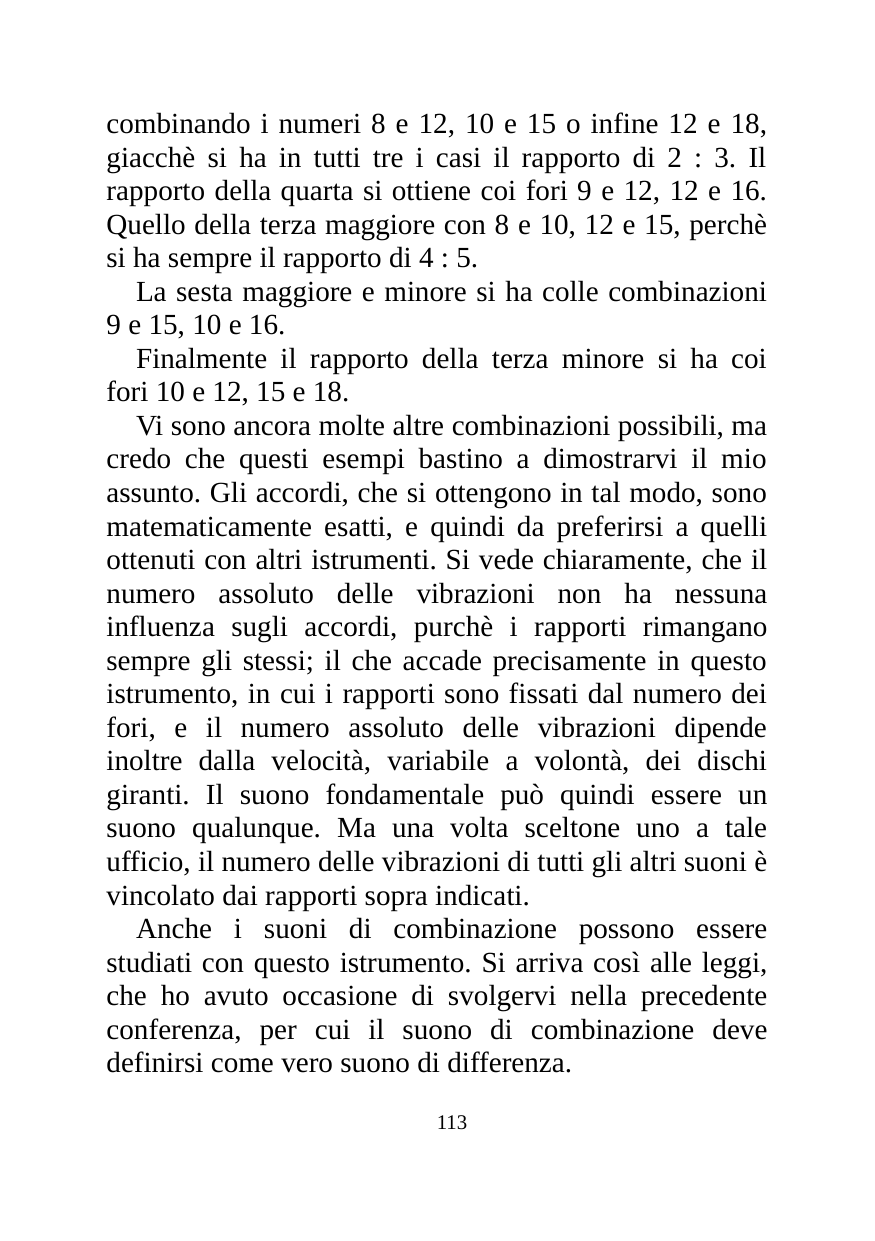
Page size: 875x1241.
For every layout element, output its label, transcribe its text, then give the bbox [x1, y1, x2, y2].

text Vi sono ancora molte altre combinazioni possibili, ma credo che questi esempi bastino a dimostrarvi il mio assunto. Gli accordi, che si ottengono in tal modo, sono matematicamente esatti, e quindi da preferirsi a quelli ottenuti con altri istrumenti. Si vede chiaramente, che il numero assoluto delle vibrazioni non ha nessuna influenza sugli accordi, purchè i rapporti rimangano sempre gli stessi; il che accade precisamente in questo istrumento, in cui i rapporti sono fissati dal numero dei fori, e il numero assoluto delle vibrazioni dipende inoltre dalla velocità, variabile a volontà, dei dischi giranti. Il suono fondamentale può quindi essere un suono qualunque. Ma una volta sceltone uno a tale ufficio, il numero delle vibrazioni di tutti gli altri suoni è vincolato dai rapporti sopra indicati. [106, 408, 768, 911]
text La sesta maggiore e minore si ha colle combinazioni 9 e 15, 10 e 16. [106, 274, 768, 341]
text combinando i numeri 8 e 12, 10 e 15 o infine 12 e 18, giacchè si ha in tutti tre i casi il rapporto di 2 : 3. Il rapporto della quarta si ottiene coi fori 9 e 12, 12 e 16. Quello della terza maggiore con 8 e 10, 12 e 15, perchè si ha sempre il rapporto di 4 : 5. [106, 106, 768, 274]
text Anche i suoni di combinazione possono essere studiati con questo istrumento. Si arriva così alle leggi, che ho avuto occasione di svolgervi nella precedente conferenza, per cui il suono di combinazione deve definirsi come vero suono di differenza. [106, 911, 768, 1079]
text Finalmente il rapporto della terza minore si ha coi fori 10 e 12, 15 e 18. [106, 341, 768, 408]
